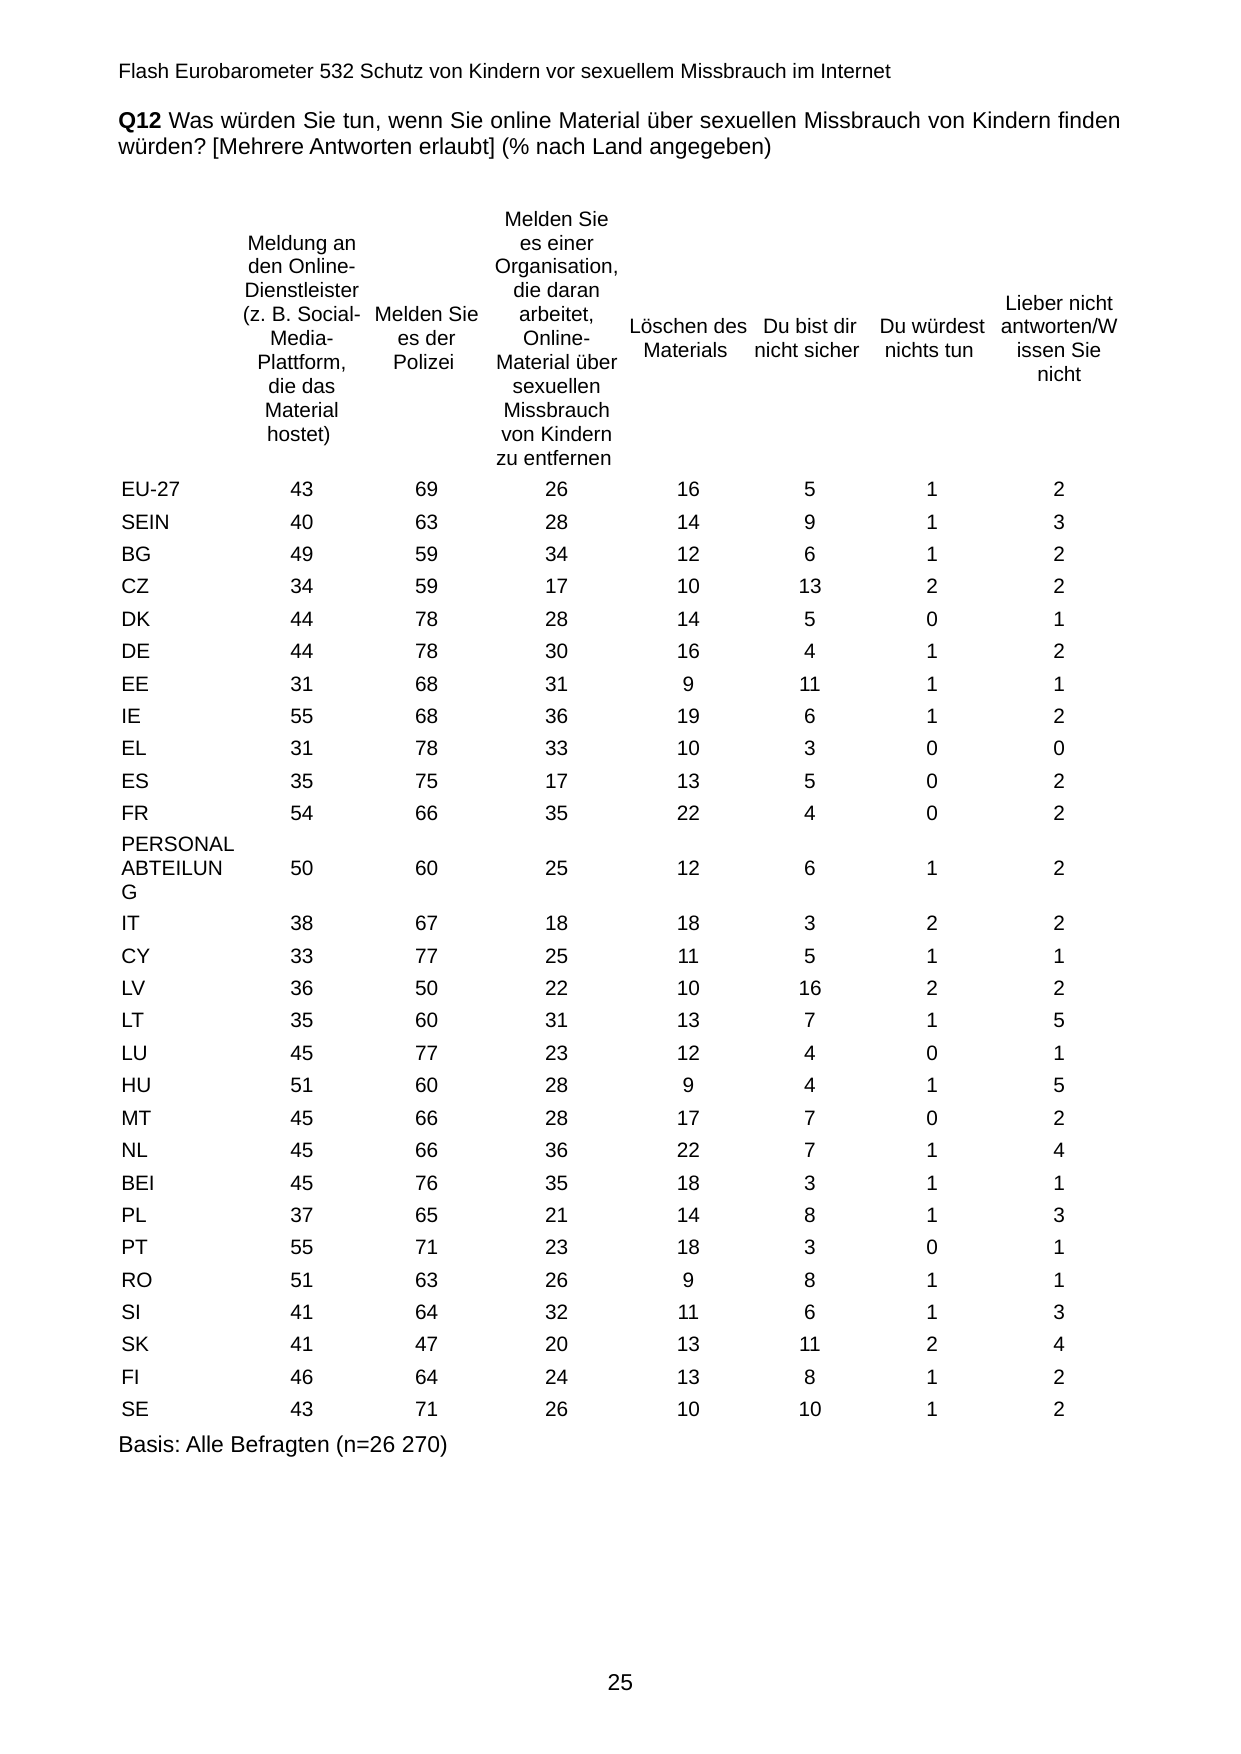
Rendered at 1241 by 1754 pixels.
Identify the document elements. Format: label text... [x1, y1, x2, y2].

table_cell 69 [365, 473, 488, 505]
table_cell 2 [996, 538, 1122, 570]
table_cell 10 [751, 1393, 868, 1425]
table_cell 63 [365, 505, 488, 538]
table_cell 45 [238, 1101, 365, 1134]
table_cell 3 [996, 1296, 1122, 1328]
table_cell 4 [751, 635, 868, 667]
table_cell 1 [868, 1263, 996, 1296]
table_cell 38 [238, 907, 365, 939]
table_cell 7 [751, 1004, 868, 1037]
table_cell 47 [365, 1328, 488, 1361]
table_cell 3 [751, 1166, 868, 1198]
table_cell 2 [996, 570, 1122, 602]
table_cell 55 [238, 700, 365, 732]
table_cell 11 [625, 1296, 751, 1328]
table_cell 20 [488, 1328, 625, 1361]
table_cell SK [118, 1328, 238, 1361]
table_cell 4 [996, 1328, 1122, 1361]
table_cell 2 [868, 1328, 996, 1361]
table_cell 66 [365, 797, 488, 829]
table_cell 37 [238, 1199, 365, 1231]
table_cell EE [118, 667, 238, 700]
table_cell 0 [868, 732, 996, 764]
table_cell 1 [996, 1037, 1122, 1069]
table_cell 59 [365, 538, 488, 570]
table_cell CY [118, 939, 238, 972]
table_cell 2 [996, 635, 1122, 667]
table_cell 66 [365, 1134, 488, 1166]
table_cell 1 [868, 1393, 996, 1425]
table_cell SEIN [118, 505, 238, 538]
table_cell DK [118, 603, 238, 635]
table_cell 1 [868, 538, 996, 570]
table_cell 33 [488, 732, 625, 764]
table_cell 68 [365, 667, 488, 700]
text Q12 Was würden Sie tun, wenn Sie online Material über sexuellen Missbrauch von Kindern finden würden? [Mehrere Antworten erlaubt] (% nach Land angegeben) [118, 107, 1122, 159]
table_cell 16 [625, 473, 751, 505]
table_cell 2 [868, 570, 996, 602]
table_cell 35 [488, 797, 625, 829]
table_cell 0 [868, 1037, 996, 1069]
table_header [118, 204, 238, 473]
table_cell ES [118, 765, 238, 797]
table_cell 1 [868, 635, 996, 667]
table_cell 26 [488, 473, 625, 505]
table_cell 16 [751, 972, 868, 1004]
table_cell 5 [751, 603, 868, 635]
table_cell FI [118, 1361, 238, 1393]
table_cell 2 [996, 473, 1122, 505]
table_cell 11 [625, 939, 751, 972]
table_cell 66 [365, 1101, 488, 1134]
table_cell 1 [996, 939, 1122, 972]
table_cell 18 [625, 1166, 751, 1198]
table_cell 64 [365, 1296, 488, 1328]
table_cell 31 [488, 667, 625, 700]
table_cell 5 [751, 473, 868, 505]
table_cell 2 [996, 1393, 1122, 1425]
table_cell PT [118, 1231, 238, 1263]
table_cell 45 [238, 1134, 365, 1166]
table_cell 1 [868, 505, 996, 538]
table_cell 1 [868, 939, 996, 972]
table_cell 30 [488, 635, 625, 667]
table_cell DE [118, 635, 238, 667]
table_cell 41 [238, 1328, 365, 1361]
table_cell 24 [488, 1361, 625, 1393]
table_cell 6 [751, 538, 868, 570]
table_cell 67 [365, 907, 488, 939]
table_cell 36 [238, 972, 365, 1004]
table_cell 0 [868, 1231, 996, 1263]
table_cell 2 [996, 797, 1122, 829]
table_cell 60 [365, 1004, 488, 1037]
table_cell 63 [365, 1263, 488, 1296]
table_cell 3 [751, 732, 868, 764]
table_cell 6 [751, 700, 868, 732]
table_cell 1 [868, 700, 996, 732]
table_cell 12 [625, 538, 751, 570]
table_cell 1 [868, 667, 996, 700]
table_cell 8 [751, 1199, 868, 1231]
table_cell MT [118, 1101, 238, 1134]
table_cell 13 [751, 570, 868, 602]
table_cell 35 [238, 765, 365, 797]
table_cell 10 [625, 1393, 751, 1425]
table_cell 22 [488, 972, 625, 1004]
table_cell 9 [751, 505, 868, 538]
table_cell 34 [238, 570, 365, 602]
table_cell 1 [996, 1166, 1122, 1198]
table_cell 60 [365, 829, 488, 907]
table_cell 45 [238, 1037, 365, 1069]
table_cell 4 [996, 1134, 1122, 1166]
table_header Du bist dir nicht sicher [751, 204, 868, 473]
table_cell 68 [365, 700, 488, 732]
table_header Meldung an den Online-Dienstleister (z. B. Social-Media-Plattform, die das Material hostet) [238, 204, 365, 473]
table_cell PL [118, 1199, 238, 1231]
table_header Melden Sie es der Polizei [365, 204, 488, 473]
table_cell 60 [365, 1069, 488, 1101]
table_cell 71 [365, 1231, 488, 1263]
table_cell 0 [868, 603, 996, 635]
table_cell 46 [238, 1361, 365, 1393]
table_cell 4 [751, 1069, 868, 1101]
table_cell 3 [751, 1231, 868, 1263]
table_cell 10 [625, 972, 751, 1004]
table_cell 31 [238, 732, 365, 764]
table_cell 1 [868, 1361, 996, 1393]
table_cell 1 [996, 603, 1122, 635]
table_cell 3 [996, 1199, 1122, 1231]
table_cell 23 [488, 1037, 625, 1069]
table_header Melden Sie es einer Organisation, die daran arbeitet, Online-Material über sexuellen Missbrauch von Kindern zu entfernen [488, 204, 625, 473]
table_cell 11 [751, 667, 868, 700]
table_cell FR [118, 797, 238, 829]
table_cell IE [118, 700, 238, 732]
text Basis: Alle Befragten (n=26 270) [118, 1431, 1122, 1458]
table_cell 31 [238, 667, 365, 700]
table_cell 59 [365, 570, 488, 602]
table_cell 4 [751, 797, 868, 829]
table_cell 17 [625, 1101, 751, 1134]
table_cell 13 [625, 1328, 751, 1361]
table_cell 13 [625, 1004, 751, 1037]
table_cell 8 [751, 1263, 868, 1296]
table_cell 36 [488, 700, 625, 732]
table_cell 78 [365, 603, 488, 635]
table_cell 44 [238, 635, 365, 667]
table_cell 2 [996, 1101, 1122, 1134]
table_cell 77 [365, 939, 488, 972]
table_cell 10 [625, 570, 751, 602]
table_cell 18 [625, 1231, 751, 1263]
table_cell 34 [488, 538, 625, 570]
table_cell 1 [868, 1004, 996, 1037]
table_header Lieber nicht antworten/Wissen Sie nicht [996, 204, 1122, 473]
table_cell 1 [996, 1263, 1122, 1296]
table_cell 1 [868, 1199, 996, 1231]
table_cell 9 [625, 1263, 751, 1296]
table_cell 2 [996, 829, 1122, 907]
table_cell 2 [996, 907, 1122, 939]
table_cell 32 [488, 1296, 625, 1328]
table_cell 51 [238, 1263, 365, 1296]
table_cell 65 [365, 1199, 488, 1231]
table_cell 77 [365, 1037, 488, 1069]
table_cell 14 [625, 603, 751, 635]
table_cell 1 [868, 829, 996, 907]
table_cell RO [118, 1263, 238, 1296]
table_cell 36 [488, 1134, 625, 1166]
table_cell 2 [996, 1361, 1122, 1393]
table_cell 10 [625, 732, 751, 764]
table_cell 44 [238, 603, 365, 635]
table_cell 5 [751, 939, 868, 972]
table_cell 0 [868, 765, 996, 797]
table_cell 35 [238, 1004, 365, 1037]
table_cell 5 [996, 1069, 1122, 1101]
table_cell BG [118, 538, 238, 570]
table_cell 1 [868, 1069, 996, 1101]
table_cell 17 [488, 765, 625, 797]
table_cell 26 [488, 1263, 625, 1296]
table_cell 1 [996, 1231, 1122, 1263]
table_cell 50 [365, 972, 488, 1004]
table_cell 28 [488, 603, 625, 635]
table_cell LT [118, 1004, 238, 1037]
table_cell 8 [751, 1361, 868, 1393]
table_cell 13 [625, 765, 751, 797]
table_cell 9 [625, 667, 751, 700]
table_cell 28 [488, 1101, 625, 1134]
table_cell 55 [238, 1231, 365, 1263]
table_cell 54 [238, 797, 365, 829]
table_cell 5 [996, 1004, 1122, 1037]
table_cell 1 [868, 1166, 996, 1198]
table_cell HU [118, 1069, 238, 1101]
table_cell EU-27 [118, 473, 238, 505]
table_cell 43 [238, 473, 365, 505]
table_cell PERSONALABTEILUNG [118, 829, 238, 907]
table_cell 0 [868, 797, 996, 829]
table_cell 28 [488, 505, 625, 538]
table_header Du würdest nichts tun [868, 204, 996, 473]
table_cell 33 [238, 939, 365, 972]
table_cell 76 [365, 1166, 488, 1198]
table_cell 3 [751, 907, 868, 939]
table_cell 16 [625, 635, 751, 667]
table_cell 51 [238, 1069, 365, 1101]
table_cell 43 [238, 1393, 365, 1425]
table_cell 1 [868, 473, 996, 505]
table_cell 71 [365, 1393, 488, 1425]
table_cell 4 [751, 1037, 868, 1069]
table_cell 9 [625, 1069, 751, 1101]
table_cell 49 [238, 538, 365, 570]
table_cell 14 [625, 505, 751, 538]
table_cell 5 [751, 765, 868, 797]
table_cell 75 [365, 765, 488, 797]
table_cell 78 [365, 635, 488, 667]
table_cell 26 [488, 1393, 625, 1425]
table_cell 1 [868, 1296, 996, 1328]
table_cell 7 [751, 1101, 868, 1134]
table_cell 14 [625, 1199, 751, 1231]
table_cell 25 [488, 829, 625, 907]
table_cell 22 [625, 797, 751, 829]
table_header Löschen des Materials [625, 204, 751, 473]
table_cell 50 [238, 829, 365, 907]
table_cell 13 [625, 1361, 751, 1393]
table_cell 23 [488, 1231, 625, 1263]
table_cell 31 [488, 1004, 625, 1037]
table_cell SE [118, 1393, 238, 1425]
table_cell 35 [488, 1166, 625, 1198]
table_cell 3 [996, 505, 1122, 538]
table_cell LU [118, 1037, 238, 1069]
table_cell 17 [488, 570, 625, 602]
table_cell NL [118, 1134, 238, 1166]
table_cell 12 [625, 1037, 751, 1069]
table_cell 19 [625, 700, 751, 732]
table_cell 2 [868, 972, 996, 1004]
table_cell 18 [488, 907, 625, 939]
table_cell 18 [625, 907, 751, 939]
table_cell 40 [238, 505, 365, 538]
table_cell 12 [625, 829, 751, 907]
table_cell 41 [238, 1296, 365, 1328]
table_cell 0 [868, 1101, 996, 1134]
table_cell CZ [118, 570, 238, 602]
table_cell 2 [996, 765, 1122, 797]
table_cell 1 [868, 1134, 996, 1166]
table_cell IT [118, 907, 238, 939]
table_cell 2 [996, 700, 1122, 732]
table_cell 6 [751, 829, 868, 907]
table_cell 2 [868, 907, 996, 939]
table_cell 11 [751, 1328, 868, 1361]
table_cell LV [118, 972, 238, 1004]
table_cell 28 [488, 1069, 625, 1101]
table_cell 64 [365, 1361, 488, 1393]
table_cell 21 [488, 1199, 625, 1231]
table_cell 6 [751, 1296, 868, 1328]
table_cell 7 [751, 1134, 868, 1166]
table_cell BEI [118, 1166, 238, 1198]
table_cell 25 [488, 939, 625, 972]
table_cell EL [118, 732, 238, 764]
table_cell 1 [996, 667, 1122, 700]
table_cell SI [118, 1296, 238, 1328]
table_cell 2 [996, 972, 1122, 1004]
table_cell 78 [365, 732, 488, 764]
table_cell 45 [238, 1166, 365, 1198]
table_cell 22 [625, 1134, 751, 1166]
table_cell 0 [996, 732, 1122, 764]
